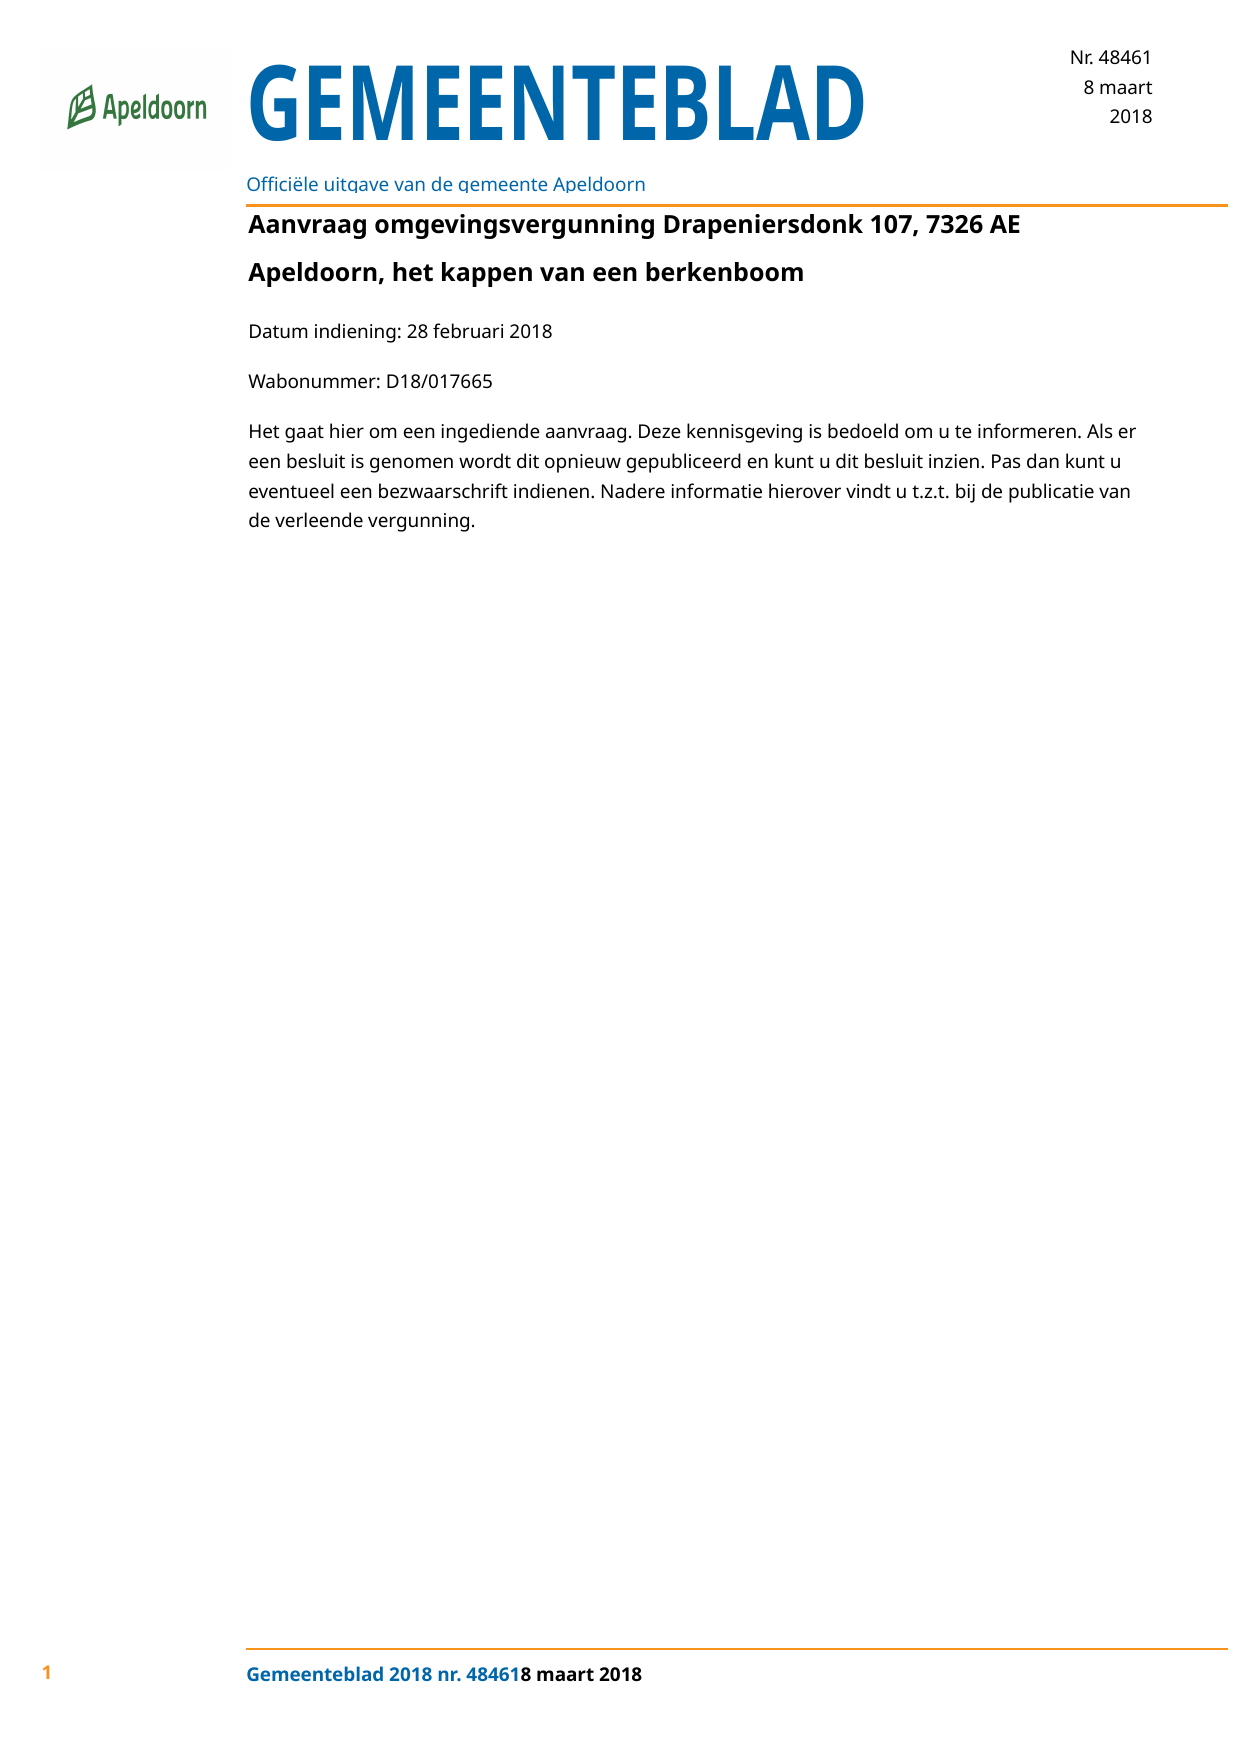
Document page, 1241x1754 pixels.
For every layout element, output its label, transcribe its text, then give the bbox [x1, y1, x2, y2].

text Datum indiening: 28 februari 2018 [248, 318, 1152, 344]
picture [41, 47, 231, 172]
text Aanvraag omgevingsvergunning Drapeniersdonk 107, 7326 AE Apeldoorn, het kappen van een berkenboom [248, 207, 1152, 288]
text Het gaat hier om een ingediende aanvraag. Deze kennisgeving is bedoeld om u te informeren. Als er een besluit is genomen wordt dit opnieuw gepubliceerd en kunt u dit besluit inzien. Pas dan kunt u eventueel een bezwaarschrift indienen. Nadere informatie hierover vindt u t.z.t. bij de publicatie van de verleende vergunning. [248, 419, 1152, 533]
text Wabonummer: D18/017665 [248, 368, 1152, 394]
